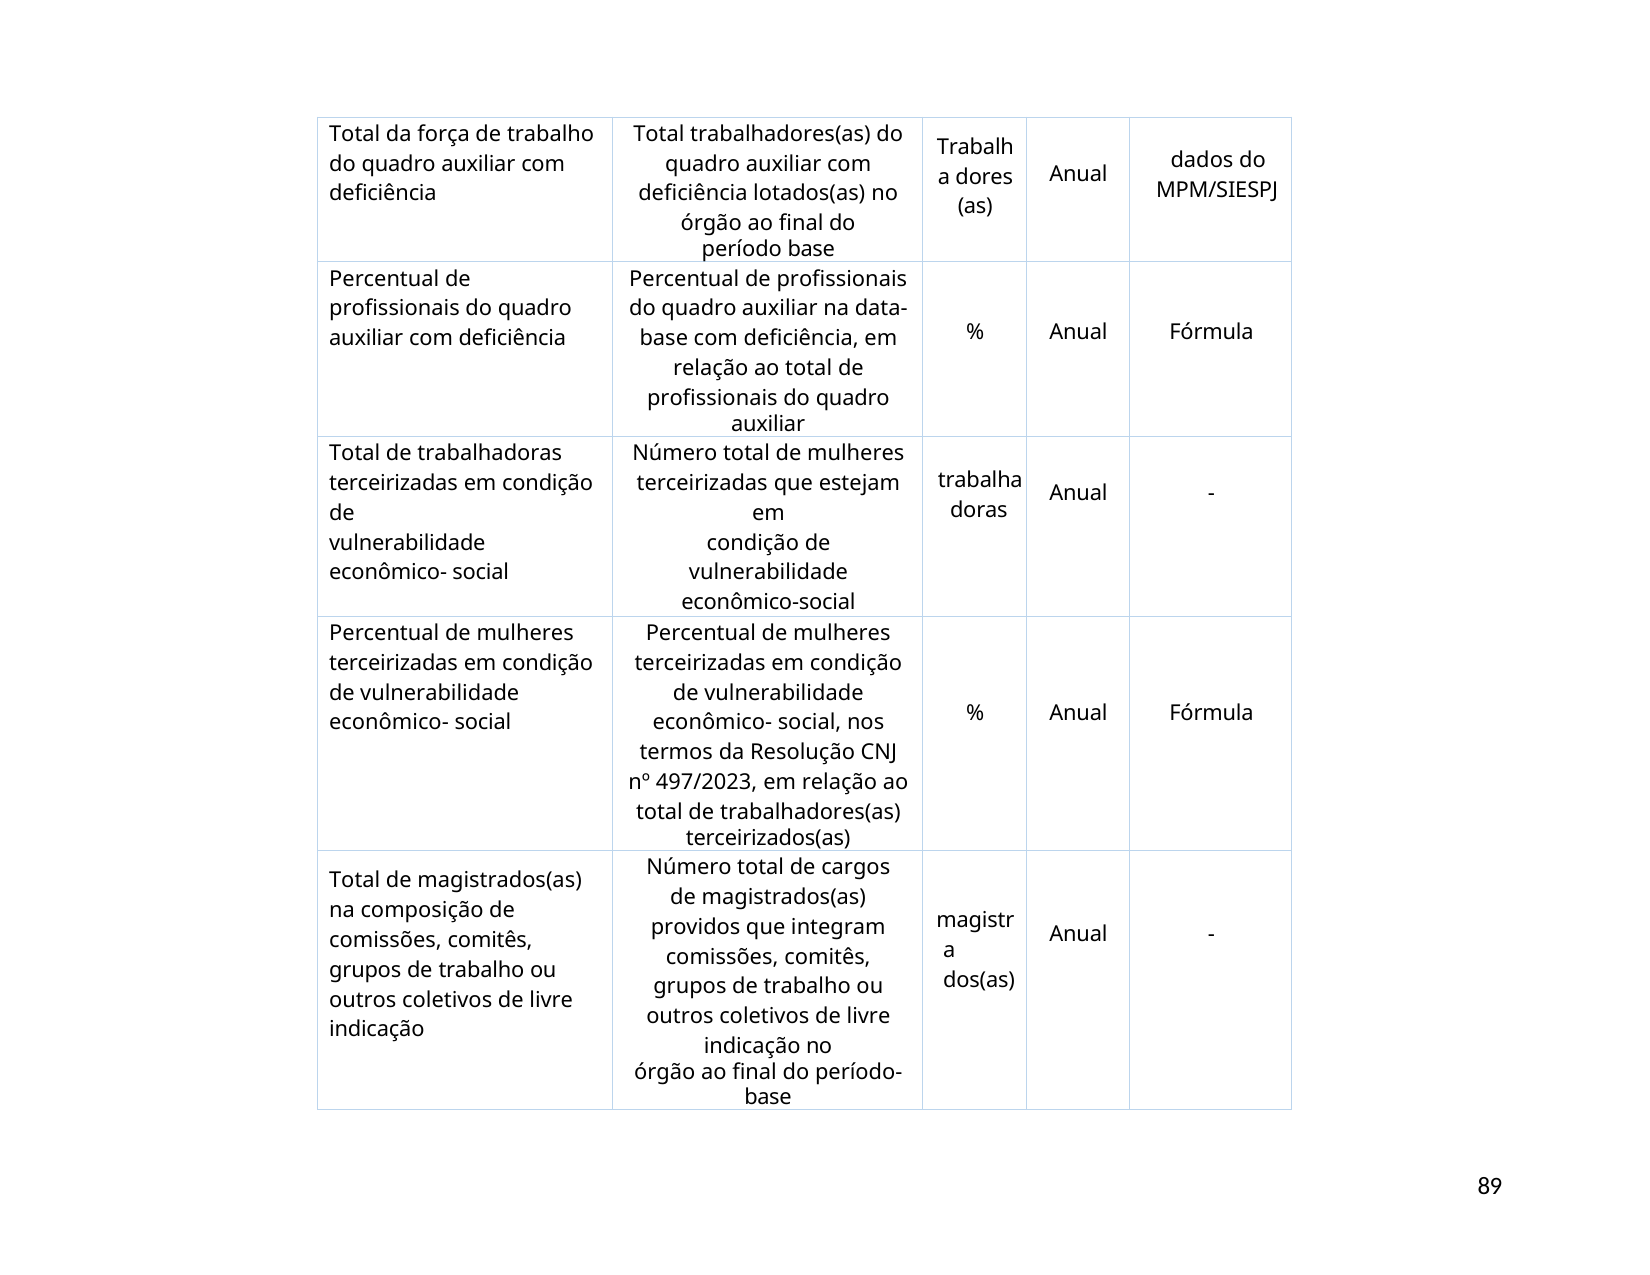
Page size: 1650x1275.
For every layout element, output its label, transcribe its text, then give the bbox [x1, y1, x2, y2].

table_cell % [923, 262, 1026, 436]
table_cell Percentual de mulheres terceirizadas em condição de vulnerabilidade econômico- social [318, 617, 612, 850]
table_cell Anual [1027, 437, 1129, 616]
table_cell Total de magistrados(as) na composição de comissões, comitês, grupos de trabalho ou outros coletivos de livre indicação [318, 851, 612, 1109]
table_cell Número total de cargos de magistrados(as) providos que integram comissões, comitês, grupos de trabalho ou outros coletivos de livre indicação no órgão ao final do período-base [613, 851, 922, 1109]
table_cell - [1130, 851, 1291, 1109]
table_cell Anual [1027, 851, 1129, 1109]
table_cell Percentual de mulheres terceirizadas em condição de vulnerabilidade econômico- social, nos termos da Resolução CNJ nº 497/2023, em relação ao total de trabalhadores(as) terceirizados(as) [613, 617, 922, 850]
table_cell Número total de mulheres terceirizadas que estejam em condição de vulnerabilidade econômico-social [613, 437, 922, 616]
table_cell Percentual de profissionais do quadro auxiliar com deficiência [318, 262, 612, 436]
table_cell magistra dos(as) [923, 851, 1026, 1109]
table_cell Anual [1027, 118, 1129, 261]
table_cell trabalha doras [923, 437, 1026, 616]
table_cell Percentual de profissionais do quadro auxiliar na data-base com deficiência, em relação ao total de profissionais do quadro auxiliar [613, 262, 922, 436]
table_cell dados do MPM/SIESPJ [1130, 118, 1291, 261]
table_cell Total trabalhadores(as) do quadro auxiliar com deficiência lotados(as) no órgão ao final do período base [613, 118, 922, 261]
table_cell Anual [1027, 262, 1129, 436]
table_cell Anual [1027, 617, 1129, 850]
table_cell Total de trabalhadoras terceirizadas em condição de vulnerabilidade econômico- social [318, 437, 612, 616]
table_cell Trabalha dores (as) [923, 118, 1026, 261]
table_cell Fórmula [1130, 262, 1291, 436]
table_cell % [923, 617, 1026, 850]
table_cell Total da força de trabalho do quadro auxiliar com deficiência [318, 118, 612, 261]
table_cell Fórmula [1130, 617, 1291, 850]
table_cell - [1130, 437, 1291, 616]
